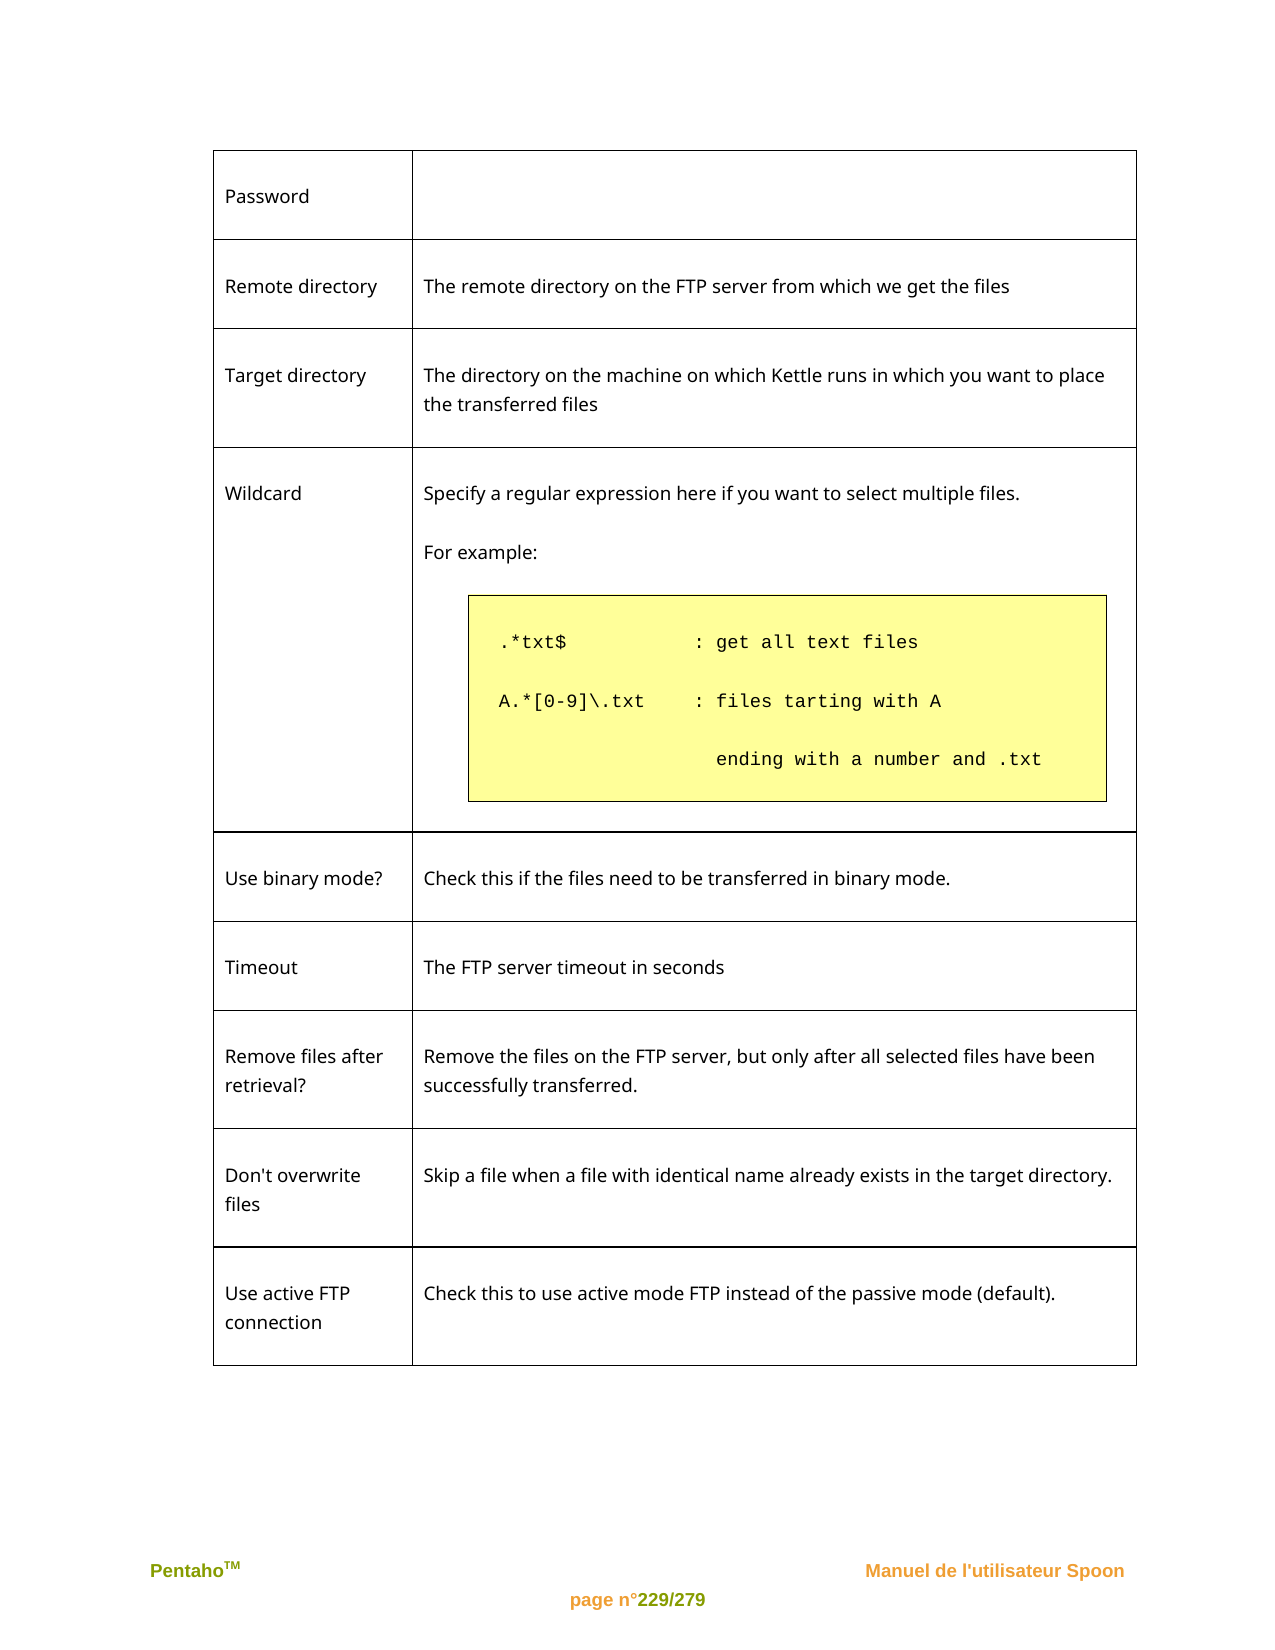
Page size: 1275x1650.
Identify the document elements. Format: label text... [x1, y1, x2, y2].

table_cell Remote directory [214, 240, 412, 328]
table_cell Skip a file when a file with identical name already exists in the target directory. [413, 1129, 1136, 1246]
table_cell The FTP server timeout in seconds [413, 922, 1136, 1010]
table_cell Check this to use active mode FTP instead of the passive mode (default). [413, 1248, 1136, 1365]
table_cell Specify a regular expression here if you want to select multiple files. For example: .*txt$ : get all text files A.*[0-9]\.txt : files tarting with A ending with a number and .txt [413, 448, 1136, 831]
table_cell Use active FTP connection [214, 1248, 412, 1365]
table_cell Target directory [214, 329, 412, 447]
table_cell Remove the files on the FTP server, but only after all selected files have been successfully transferred. [413, 1011, 1136, 1128]
table_cell Remove files after retrieval? [214, 1011, 412, 1128]
table_cell The directory on the machine on which Kettle runs in which you want to place the transferred files [413, 329, 1136, 447]
table_cell Timeout [214, 922, 412, 1010]
table_cell [413, 151, 1136, 239]
table_cell The remote directory on the FTP server from which we get the files [413, 240, 1136, 328]
table_cell Wildcard [214, 448, 412, 831]
table_cell Use binary mode? [214, 833, 412, 921]
table_cell Password [214, 151, 412, 239]
table_cell Check this if the files need to be transferred in binary mode. [413, 833, 1136, 921]
table_cell Don't overwrite files [214, 1129, 412, 1246]
